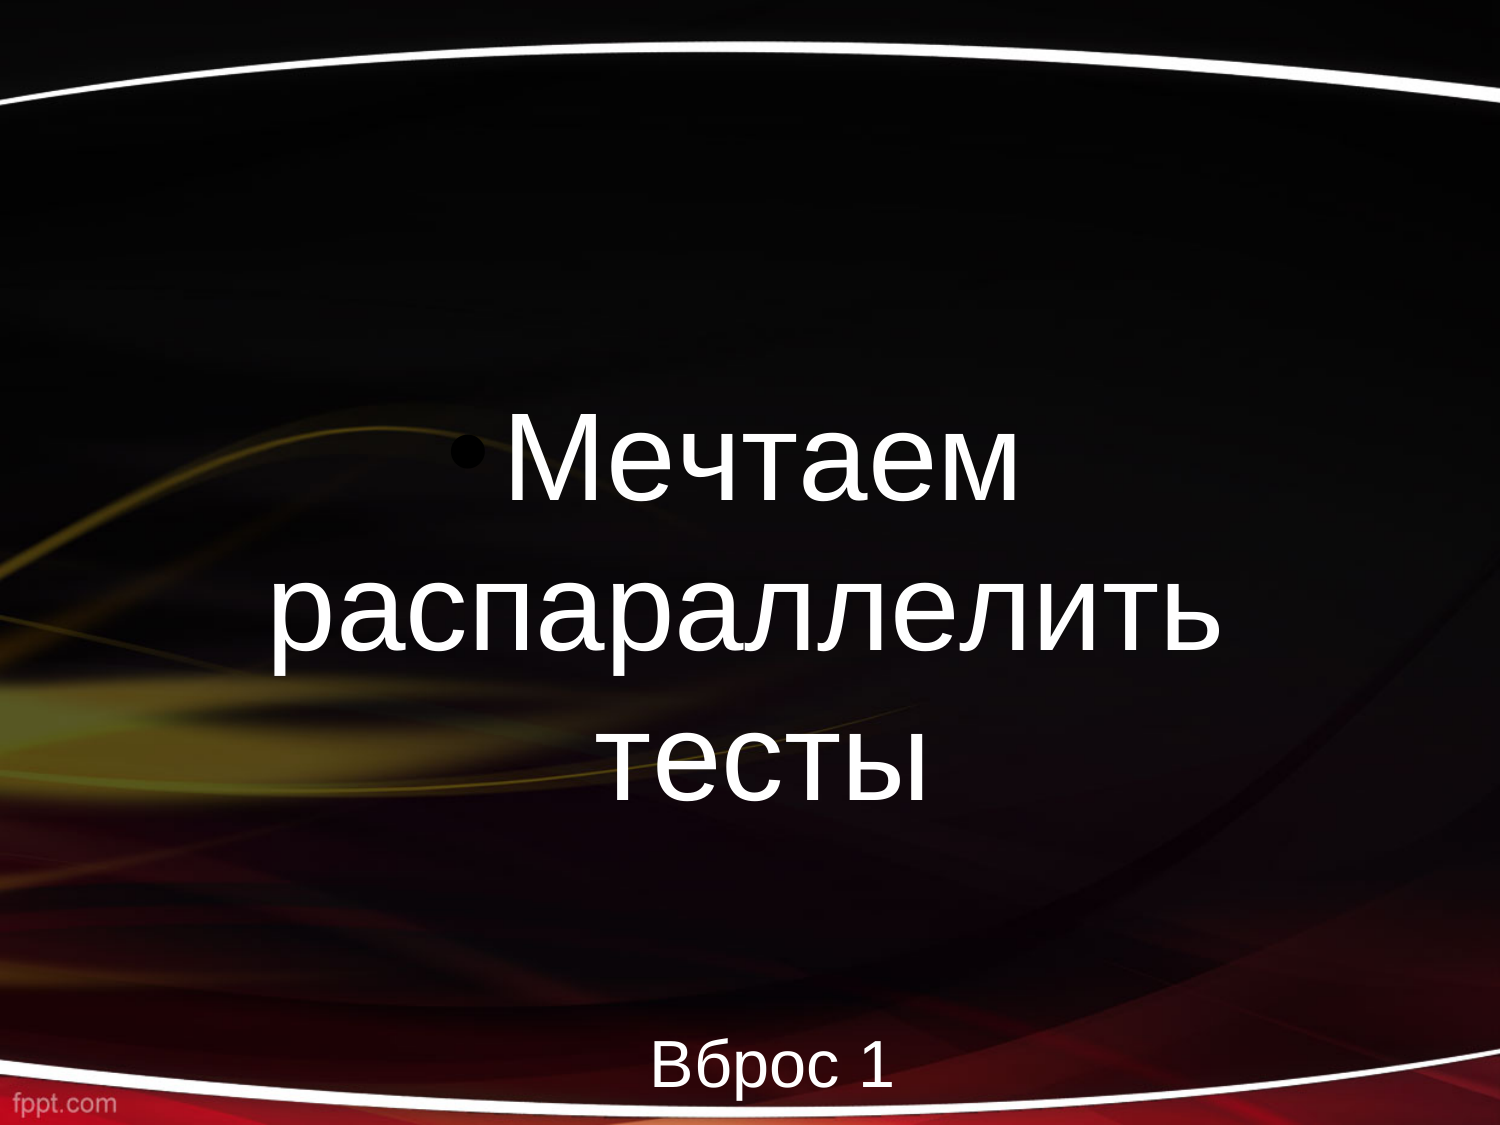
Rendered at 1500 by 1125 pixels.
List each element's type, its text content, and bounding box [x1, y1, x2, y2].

picture [0, 0, 1500, 1125]
list Мечтаем распараллелить тесты [197, 345, 1273, 856]
title Вброс 1 [450, 967, 1096, 1125]
